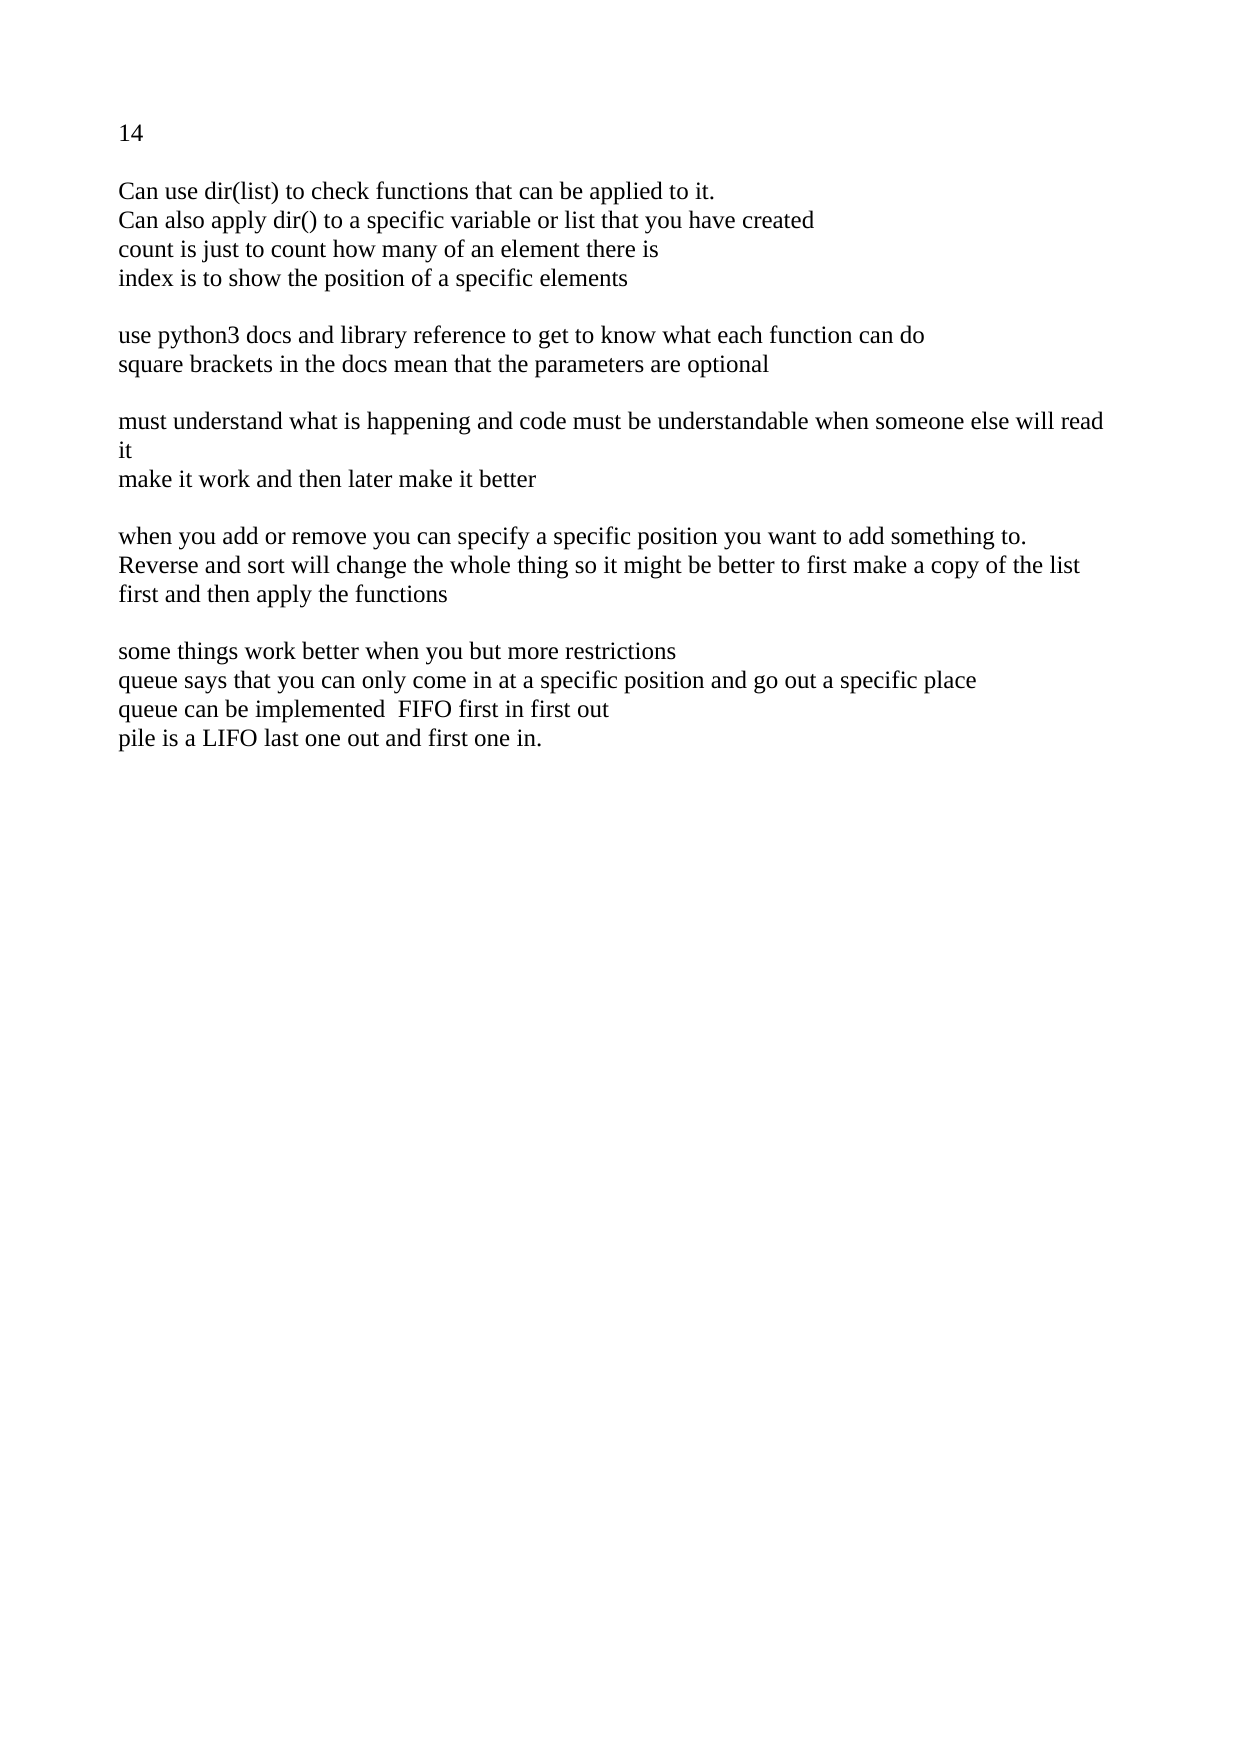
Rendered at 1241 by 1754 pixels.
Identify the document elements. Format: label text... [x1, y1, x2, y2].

text index is to show the position of a specific elements [118, 263, 1122, 291]
text must understand what is happening and code must be understandable when someone else will read it [118, 406, 1122, 464]
text queue can be implemented FIFO first in first out [118, 694, 1122, 723]
text queue says that you can only come in at a specific position and go out a specific place [118, 665, 1122, 694]
text Can use dir(list) to check functions that can be applied to it. [118, 176, 1122, 205]
text pile is a LIFO last one out and first one in. [118, 723, 1122, 751]
text make it work and then later make it better [118, 464, 1122, 493]
text count is just to count how many of an element there is [118, 234, 1122, 263]
text some things work better when you but more restrictions [118, 636, 1122, 665]
text use python3 docs and library reference to get to know what each function can do [118, 320, 1122, 349]
text Reverse and sort will change the whole thing so it might be better to first make a copy of the list first and then apply the functions [118, 550, 1122, 608]
text when you add or remove you can specify a specific position you want to add something to. [118, 521, 1122, 550]
text square brackets in the docs mean that the parameters are optional [118, 349, 1122, 378]
text Can also apply dir() to a specific variable or list that you have created [118, 205, 1122, 234]
